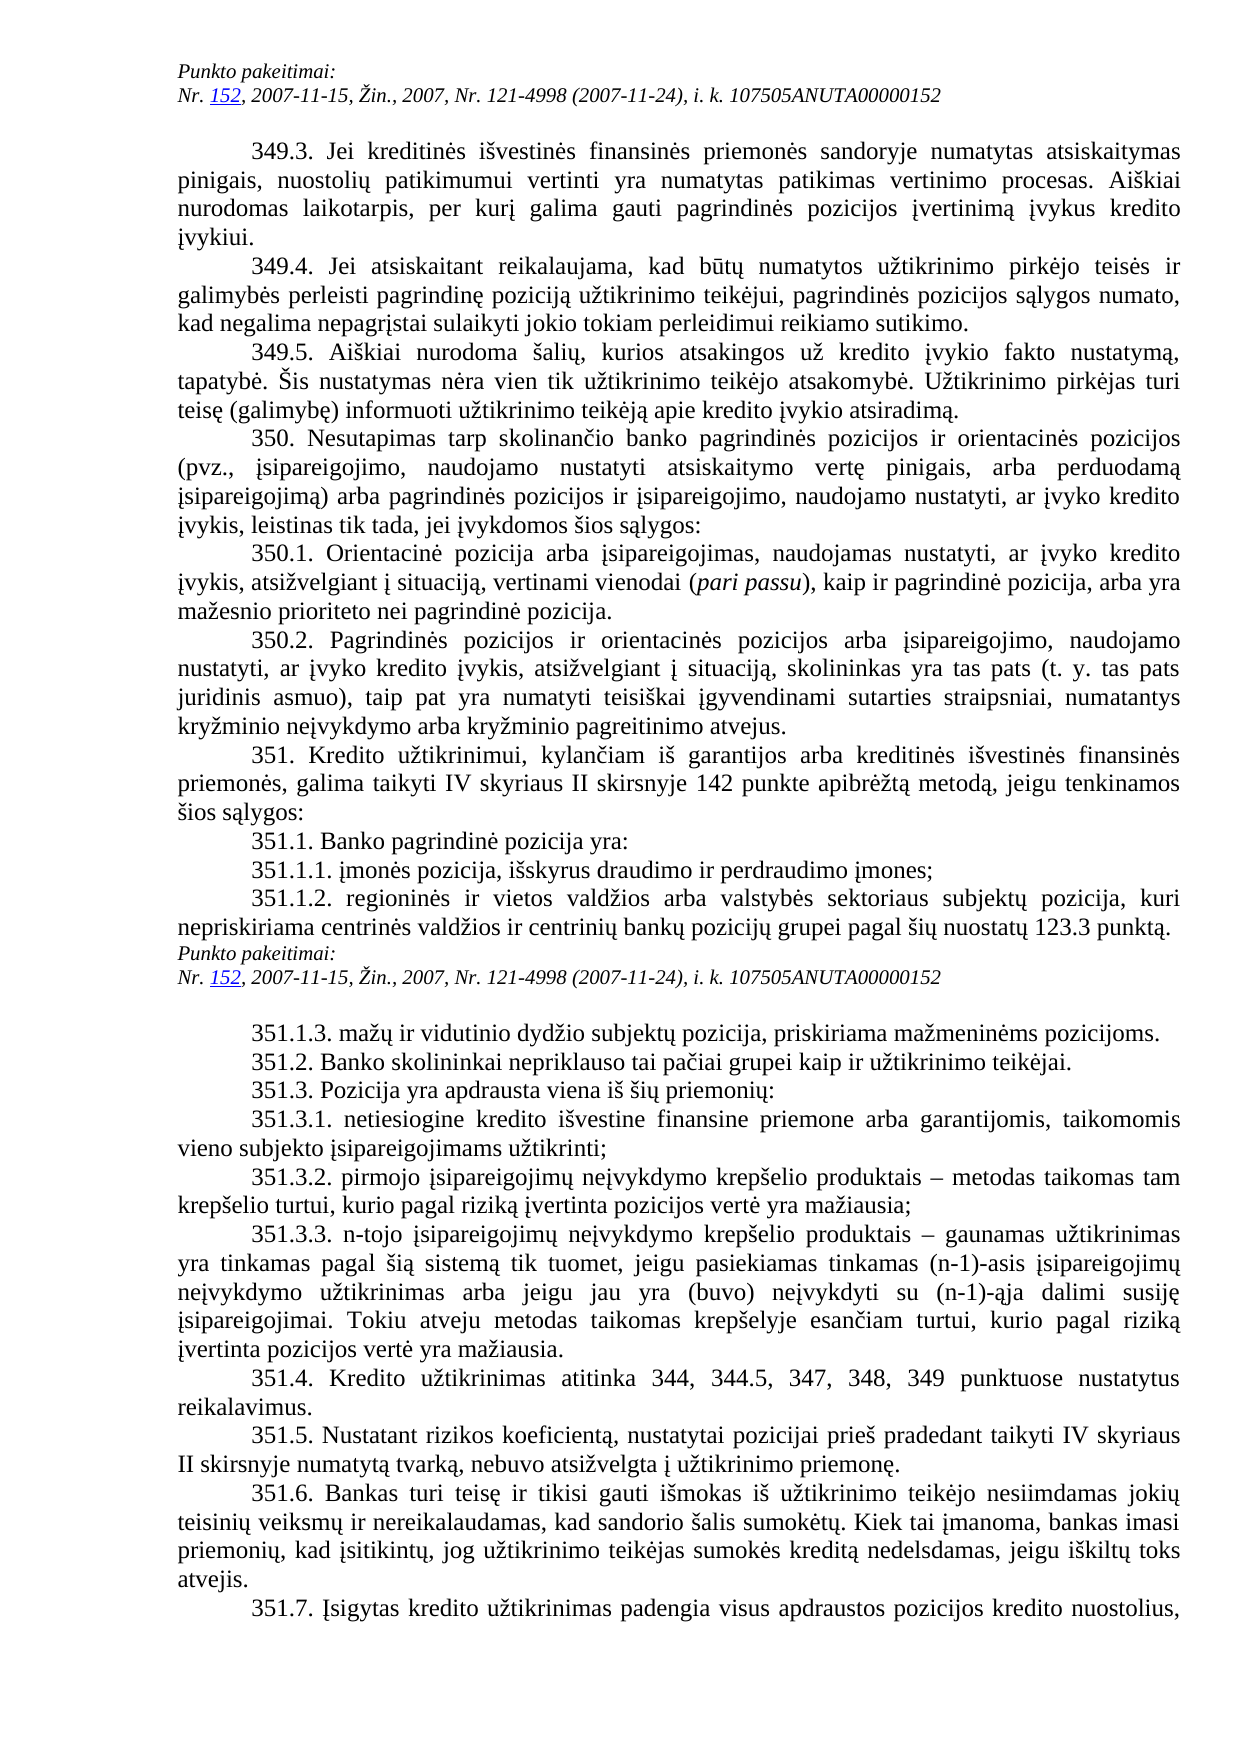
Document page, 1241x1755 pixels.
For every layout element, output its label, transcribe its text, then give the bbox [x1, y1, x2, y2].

text 350.1. Orientacinė pozicija arba įsipareigojimas, naudojamas nustatyti, ar įvyko kredito įvykis, atsižvelgiant į situaciją, vertinami vienodai (pari passu), kaip ir pagrindinė pozicija, arba yra mažesnio prioriteto nei pagrindinė pozicija. [177, 538, 1181, 625]
text 349.4. Jei atsiskaitant reikalaujama, kad būtų numatytos užtikrinimo pirkėjo teisės ir galimybės perleisti pagrindinę poziciją užtikrinimo teikėjui, pagrindinės pozicijos sąlygos numato, kad negalima nepagrįstai sulaikyti jokio tokiam perleidimui reikiamo sutikimo. [177, 251, 1181, 337]
text 351.3.3. n-tojo įsipareigojimų neįvykdymo krepšelio produktais – gaunamas užtikrinimas yra tinkamas pagal šią sistemą tik tuomet, jeigu pasiekiamas tinkamas (n-1)-asis įsipareigojimų neįvykdymo užtikrinimas arba jeigu jau yra (buvo) neįvykdyti su (n-1)-ąja dalimi susiję įsipareigojimai. Tokiu atveju metodas taikomas krepšelyje esančiam turtui, kurio pagal riziką įvertinta pozicijos vertė yra mažiausia. [177, 1219, 1181, 1363]
text 349.5. Aiškiai nurodoma šalių, kurios atsakingos už kredito įvykio fakto nustatymą, tapatybė. Šis nustatymas nėra vien tik užtikrinimo teikėjo atsakomybė. Užtikrinimo pirkėjas turi teisę (galimybę) informuoti užtikrinimo teikėją apie kredito įvykio atsiradimą. [177, 337, 1181, 423]
text 351.7. Įsigytas kredito užtikrinimas padengia visus apdraustos pozicijos kredito nuostolius, [177, 1593, 1181, 1622]
text Nr. 152, 2007-11-15, Žin., 2007, Nr. 121-4998 (2007-11-24), i. k. 107505ANUTA00000152 [177, 83, 1181, 107]
text 351.3.2. pirmojo įsipareigojimų neįvykdymo krepšelio produktais – metodas taikomas tam krepšelio turtui, kurio pagal riziką įvertinta pozicijos vertė yra mažiausia; [177, 1162, 1181, 1219]
text 351.5. Nustatant rizikos koeficientą, nustatytai pozicijai prieš pradedant taikyti IV skyriaus II skirsnyje numatytą tvarką, nebuvo atsižvelgta į užtikrinimo priemonę. [177, 1420, 1181, 1478]
text 351.3.1. netiesiogine kredito išvestine finansine priemone arba garantijomis, taikomomis vieno subjekto įsipareigojimams užtikrinti; [177, 1104, 1181, 1162]
text 351. Kredito užtikrinimui, kylančiam iš garantijos arba kreditinės išvestinės finansinės priemonės, galima taikyti IV skyriaus II skirsnyje 142 punkte apibrėžtą metodą, jeigu tenkinamos šios sąlygos: [177, 740, 1181, 826]
text 351.1.1. įmonės pozicija, išskyrus draudimo ir perdraudimo įmones; [177, 855, 1181, 883]
text 351.1. Banko pagrindinė pozicija yra: [177, 826, 1181, 855]
text 349.3. Jei kreditinės išvestinės finansinės priemonės sandoryje numatytas atsiskaitymas pinigais, nuostolių patikimumui vertinti yra numatytas patikimas vertinimo procesas. Aiškiai nurodomas laikotarpis, per kurį galima gauti pagrindinės pozicijos įvertinimą įvykus kredito įvykiui. [177, 136, 1181, 251]
text 351.2. Banko skolininkai nepriklauso tai pačiai grupei kaip ir užtikrinimo teikėjai. [177, 1047, 1181, 1075]
text 351.6. Bankas turi teisę ir tikisi gauti išmokas iš užtikrinimo teikėjo nesiimdamas jokių teisinių veiksmų ir nereikalaudamas, kad sandorio šalis sumokėtų. Kiek tai įmanoma, bankas imasi priemonių, kad įsitikintų, jog užtikrinimo teikėjas sumokės kreditą nedelsdamas, jeigu iškiltų toks atvejis. [177, 1478, 1181, 1593]
text 350.2. Pagrindinės pozicijos ir orientacinės pozicijos arba įsipareigojimo, naudojamo nustatyti, ar įvyko kredito įvykis, atsižvelgiant į situaciją, skolininkas yra tas pats (t. y. tas pats juridinis asmuo), taip pat yra numatyti teisiškai įgyvendinami sutarties straipsniai, numatantys kryžminio neįvykdymo arba kryžminio pagreitinimo atvejus. [177, 625, 1181, 740]
text 351.1.2. regioninės ir vietos valdžios arba valstybės sektoriaus subjektų pozicija, kuri nepriskiriama centrinės valdžios ir centrinių bankų pozicijų grupei pagal šių nuostatų 123.3 punktą. [177, 883, 1181, 941]
text 350. Nesutapimas tarp skolinančio banko pagrindinės pozicijos ir orientacinės pozicijos (pvz., įsipareigojimo, naudojamo nustatyti atsiskaitymo vertę pinigais, arba perduodamą įsipareigojimą) arba pagrindinės pozicijos ir įsipareigojimo, naudojamo nustatyti, ar įvyko kredito įvykis, leistinas tik tada, jei įvykdomos šios sąlygos: [177, 423, 1181, 538]
text Nr. 152, 2007-11-15, Žin., 2007, Nr. 121-4998 (2007-11-24), i. k. 107505ANUTA00000152 [177, 965, 1181, 989]
text Punkto pakeitimai: [177, 59, 1181, 83]
text 351.1.3. mažų ir vidutinio dydžio subjektų pozicija, priskiriama mažmeninėms pozicijoms. [177, 1018, 1181, 1047]
text 351.4. Kredito užtikrinimas atitinka 344, 344.5, 347, 348, 349 punktuose nustatytus reikalavimus. [177, 1363, 1181, 1420]
text 351.3. Pozicija yra apdrausta viena iš šių priemonių: [177, 1075, 1181, 1104]
text Punkto pakeitimai: [177, 941, 1181, 965]
